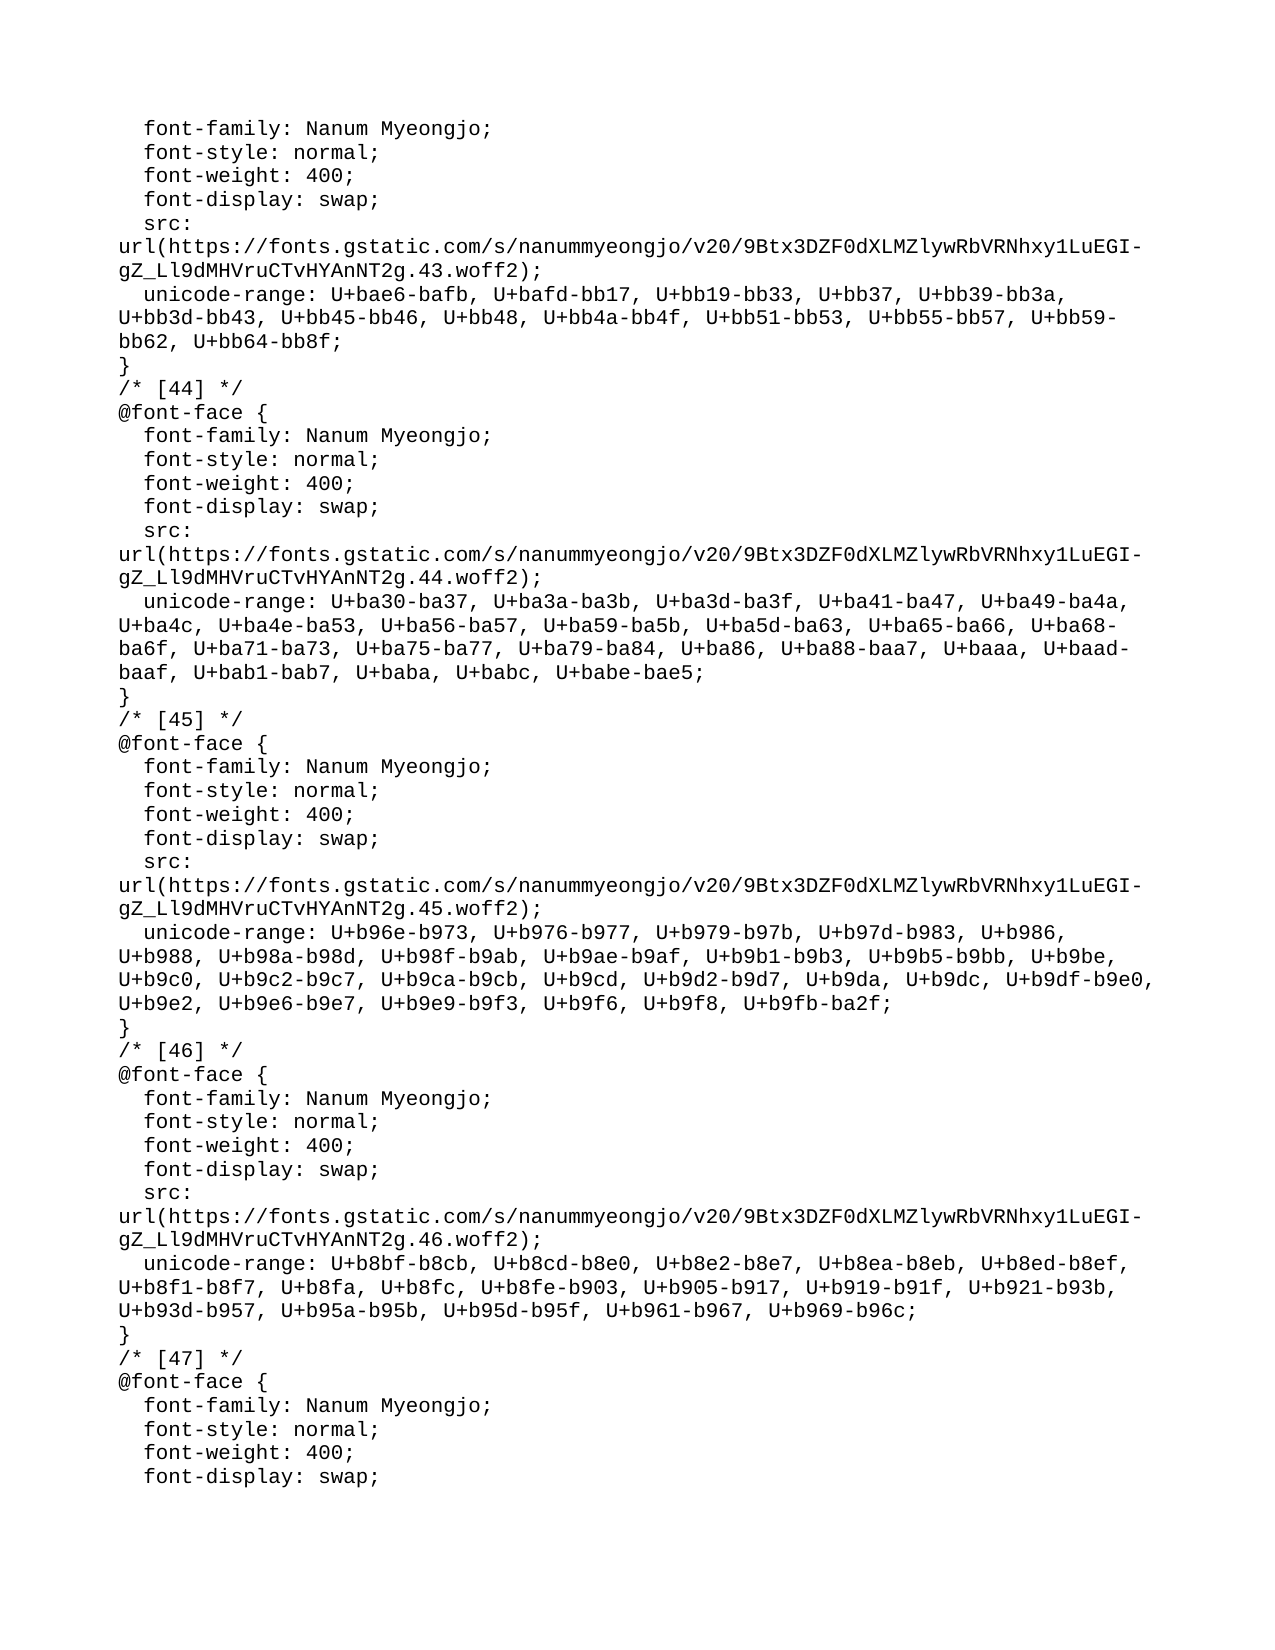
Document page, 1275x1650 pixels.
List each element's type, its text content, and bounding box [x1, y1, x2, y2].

text @font-face { [118, 1064, 1157, 1088]
text /* [46] */ [118, 1040, 1157, 1064]
text } [118, 1017, 1157, 1040]
text unicode-range: U+ba30-ba37, U+ba3a-ba3b, U+ba3d-ba3f, U+ba41-ba47, U+ba49-ba4a, U+ba4c, U+ba4e-ba53, U+ba56-ba57, U+ba59-ba5b, U+ba5d-ba63, U+ba65-ba66, U+ba68-ba6f, U+ba71-ba73, U+ba75-ba77, U+ba79-ba84, U+ba86, U+ba88-baa7, U+baaa, U+baad-baaf, U+bab1-bab7, U+baba, U+babc, U+babe-bae5; [118, 591, 1157, 686]
text font-display: swap; [118, 189, 1157, 213]
text src: url(https://fonts.gstatic.com/s/nanummyeongjo/v20/9Btx3DZF0dXLMZlywRbVRNhxy1LuEGI-gZ_Ll9dMHVruCTvHYAnNT2g.43.woff2); [118, 213, 1157, 284]
text font-weight: 400; [118, 1442, 1157, 1466]
text @font-face { [118, 1371, 1157, 1395]
text font-family: Nanum Myeongjo; [118, 1395, 1157, 1419]
text } [118, 354, 1157, 378]
text unicode-range: U+b96e-b973, U+b976-b977, U+b979-b97b, U+b97d-b983, U+b986, U+b988, U+b98a-b98d, U+b98f-b9ab, U+b9ae-b9af, U+b9b1-b9b3, U+b9b5-b9bb, U+b9be, U+b9c0, U+b9c2-b9c7, U+b9ca-b9cb, U+b9cd, U+b9d2-b9d7, U+b9da, U+b9dc, U+b9df-b9e0, U+b9e2, U+b9e6-b9e7, U+b9e9-b9f3, U+b9f6, U+b9f8, U+b9fb-ba2f; [118, 922, 1157, 1017]
text font-style: normal; [118, 1419, 1157, 1442]
text font-family: Nanum Myeongjo; [118, 757, 1157, 780]
text font-family: Nanum Myeongjo; [118, 118, 1157, 142]
text font-weight: 400; [118, 804, 1157, 827]
text /* [47] */ [118, 1348, 1157, 1371]
text font-style: normal; [118, 1111, 1157, 1135]
text src: url(https://fonts.gstatic.com/s/nanummyeongjo/v20/9Btx3DZF0dXLMZlywRbVRNhxy1LuEGI-gZ_Ll9dMHVruCTvHYAnNT2g.45.woff2); [118, 851, 1157, 922]
text font-style: normal; [118, 142, 1157, 165]
text unicode-range: U+b8bf-b8cb, U+b8cd-b8e0, U+b8e2-b8e7, U+b8ea-b8eb, U+b8ed-b8ef, U+b8f1-b8f7, U+b8fa, U+b8fc, U+b8fe-b903, U+b905-b917, U+b919-b91f, U+b921-b93b, U+b93d-b957, U+b95a-b95b, U+b95d-b95f, U+b961-b967, U+b969-b96c; [118, 1253, 1157, 1324]
text src: url(https://fonts.gstatic.com/s/nanummyeongjo/v20/9Btx3DZF0dXLMZlywRbVRNhxy1LuEGI-gZ_Ll9dMHVruCTvHYAnNT2g.46.woff2); [118, 1182, 1157, 1253]
text font-display: swap; [118, 496, 1157, 520]
text } [118, 1324, 1157, 1348]
text /* [45] */ [118, 709, 1157, 733]
text unicode-range: U+bae6-bafb, U+bafd-bb17, U+bb19-bb33, U+bb37, U+bb39-bb3a, U+bb3d-bb43, U+bb45-bb46, U+bb48, U+bb4a-bb4f, U+bb51-bb53, U+bb55-bb57, U+bb59-bb62, U+bb64-bb8f; [118, 284, 1157, 354]
text @font-face { [118, 733, 1157, 757]
text font-display: swap; [118, 827, 1157, 851]
text @font-face { [118, 402, 1157, 426]
text font-weight: 400; [118, 165, 1157, 189]
text font-display: swap; [118, 1466, 1157, 1489]
text font-display: swap; [118, 1158, 1157, 1182]
text font-weight: 400; [118, 473, 1157, 496]
text font-style: normal; [118, 449, 1157, 473]
text font-style: normal; [118, 780, 1157, 804]
text /* [44] */ [118, 378, 1157, 402]
text font-family: Nanum Myeongjo; [118, 426, 1157, 449]
text src: url(https://fonts.gstatic.com/s/nanummyeongjo/v20/9Btx3DZF0dXLMZlywRbVRNhxy1LuEGI-gZ_Ll9dMHVruCTvHYAnNT2g.44.woff2); [118, 520, 1157, 591]
text font-family: Nanum Myeongjo; [118, 1088, 1157, 1111]
text } [118, 686, 1157, 709]
text font-weight: 400; [118, 1135, 1157, 1158]
